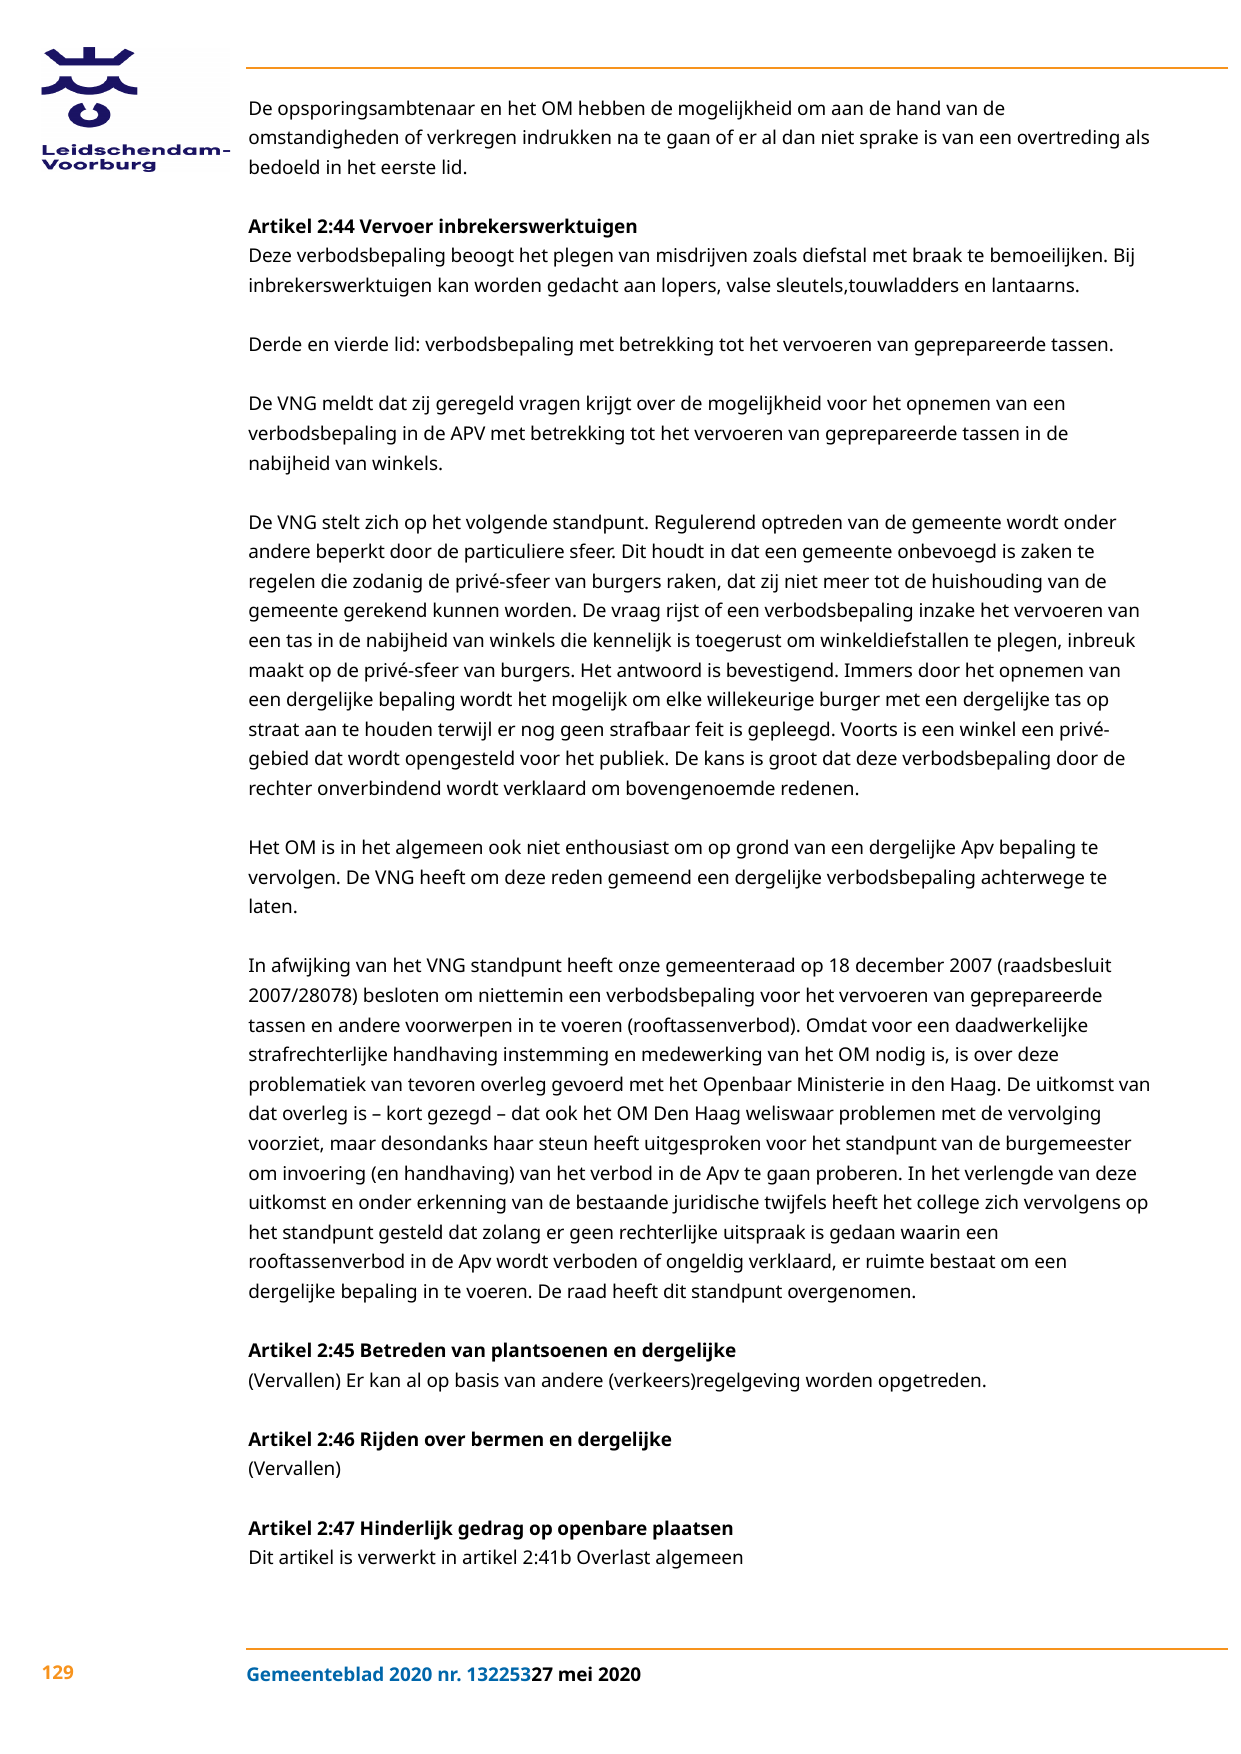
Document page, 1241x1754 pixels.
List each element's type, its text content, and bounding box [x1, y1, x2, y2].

text Artikel 2:47 Hinderlijk gedrag op openbare plaatsen [248, 1515, 1152, 1541]
text De VNG stelt zich op het volgende standpunt. Regulerend optreden van de gemeente wordt onder andere beperkt door de particuliere sfeer. Dit houdt in dat een gemeente onbevoegd is zaken te regelen die zodanig de privé-sfeer van burgers raken, dat zij niet meer tot de huishouding van de gemeente gerekend kunnen worden. De vraag rijst of een verbodsbepaling inzake het vervoeren van een tas in de nabijheid van winkels die kennelijk is toegerust om winkeldiefstallen te plegen, inbreuk maakt op de privé-sfeer van burgers. Het antwoord is bevestigend. Immers door het opnemen van een dergelijke bepaling wordt het mogelijk om elke willekeurige burger met een dergelijke tas op straat aan te houden terwijl er nog geen strafbaar feit is gepleegd. Voorts is een winkel een privé-gebied dat wordt opengesteld voor het publiek. De kans is groot dat deze verbodsbepaling door de rechter onverbindend wordt verklaard om bovengenoemde redenen. [248, 509, 1152, 801]
text Deze verbodsbepaling beoogt het plegen van misdrijven zoals diefstal met braak te bemoeilijken. Bij inbrekerswerktuigen kan worden gedacht aan lopers, valse sleutels,touwladders en lantaarns. [248, 243, 1152, 298]
text (Vervallen) [248, 1456, 1152, 1481]
picture [41, 47, 231, 172]
text Artikel 2:45 Betreden van plantsoenen en dergelijke [248, 1337, 1152, 1363]
text Dit artikel is verwerkt in artikel 2:41b Overlast algemeen [248, 1544, 1152, 1570]
text De VNG meldt dat zij geregeld vragen krijgt over de mogelijkheid voor het opnemen van een verbodsbepaling in de APV met betrekking tot het vervoeren van geprepareerde tassen in de nabijheid van winkels. [248, 391, 1152, 476]
text Artikel 2:46 Rijden over bermen en dergelijke [248, 1426, 1152, 1452]
text In afwijking van het VNG standpunt heeft onze gemeenteraad op 18 december 2007 (raadsbesluit 2007/28078) besloten om niettemin een verbodsbepaling voor het vervoeren van geprepareerde tassen en andere voorwerpen in te voeren (rooftassenverbod). Omdat voor een daadwerkelijke strafrechterlijke handhaving instemming en medewerking van het OM nodig is, is over deze problematiek van tevoren overleg gevoerd met het Openbaar Ministerie in den Haag. De uitkomst van dat overleg is – kort gezegd – dat ook het OM Den Haag weliswaar problemen met de vervolging voorziet, maar desondanks haar steun heeft uitgesproken voor het standpunt van de burgemeester om invoering (en handhaving) van het verbod in de Apv te gaan proberen. In het verlengde van deze uitkomst en onder erkenning van de bestaande juridische twijfels heeft het college zich vervolgens op het standpunt gesteld dat zolang er geen rechterlijke uitspraak is gedaan waarin een rooftassenverbod in de Apv wordt verboden of ongeldig verklaard, er ruimte bestaat om een dergelijke bepaling in te voeren. De raad heeft dit standpunt overgenomen. [248, 953, 1152, 1304]
text (Vervallen) Er kan al op basis van andere (verkeers)regelgeving worden opgetreden. [248, 1367, 1152, 1393]
text Artikel 2:44 Vervoer inbrekerswerktuigen [248, 213, 1152, 239]
text Het OM is in het algemeen ook niet enthousiast om op grond van een dergelijke Apv bepaling te vervolgen. De VNG heeft om deze reden gemeend een dergelijke verbodsbepaling achterwege te laten. [248, 834, 1152, 919]
text Derde en vierde lid: verbodsbepaling met betrekking tot het vervoeren van geprepareerde tassen. [248, 331, 1152, 357]
text De opsporingsambtenaar en het OM hebben de mogelijkheid om aan de hand van de omstandigheden of verkregen indrukken na te gaan of er al dan niet sprake is van een overtreding als bedoeld in het eerste lid. [248, 95, 1152, 180]
